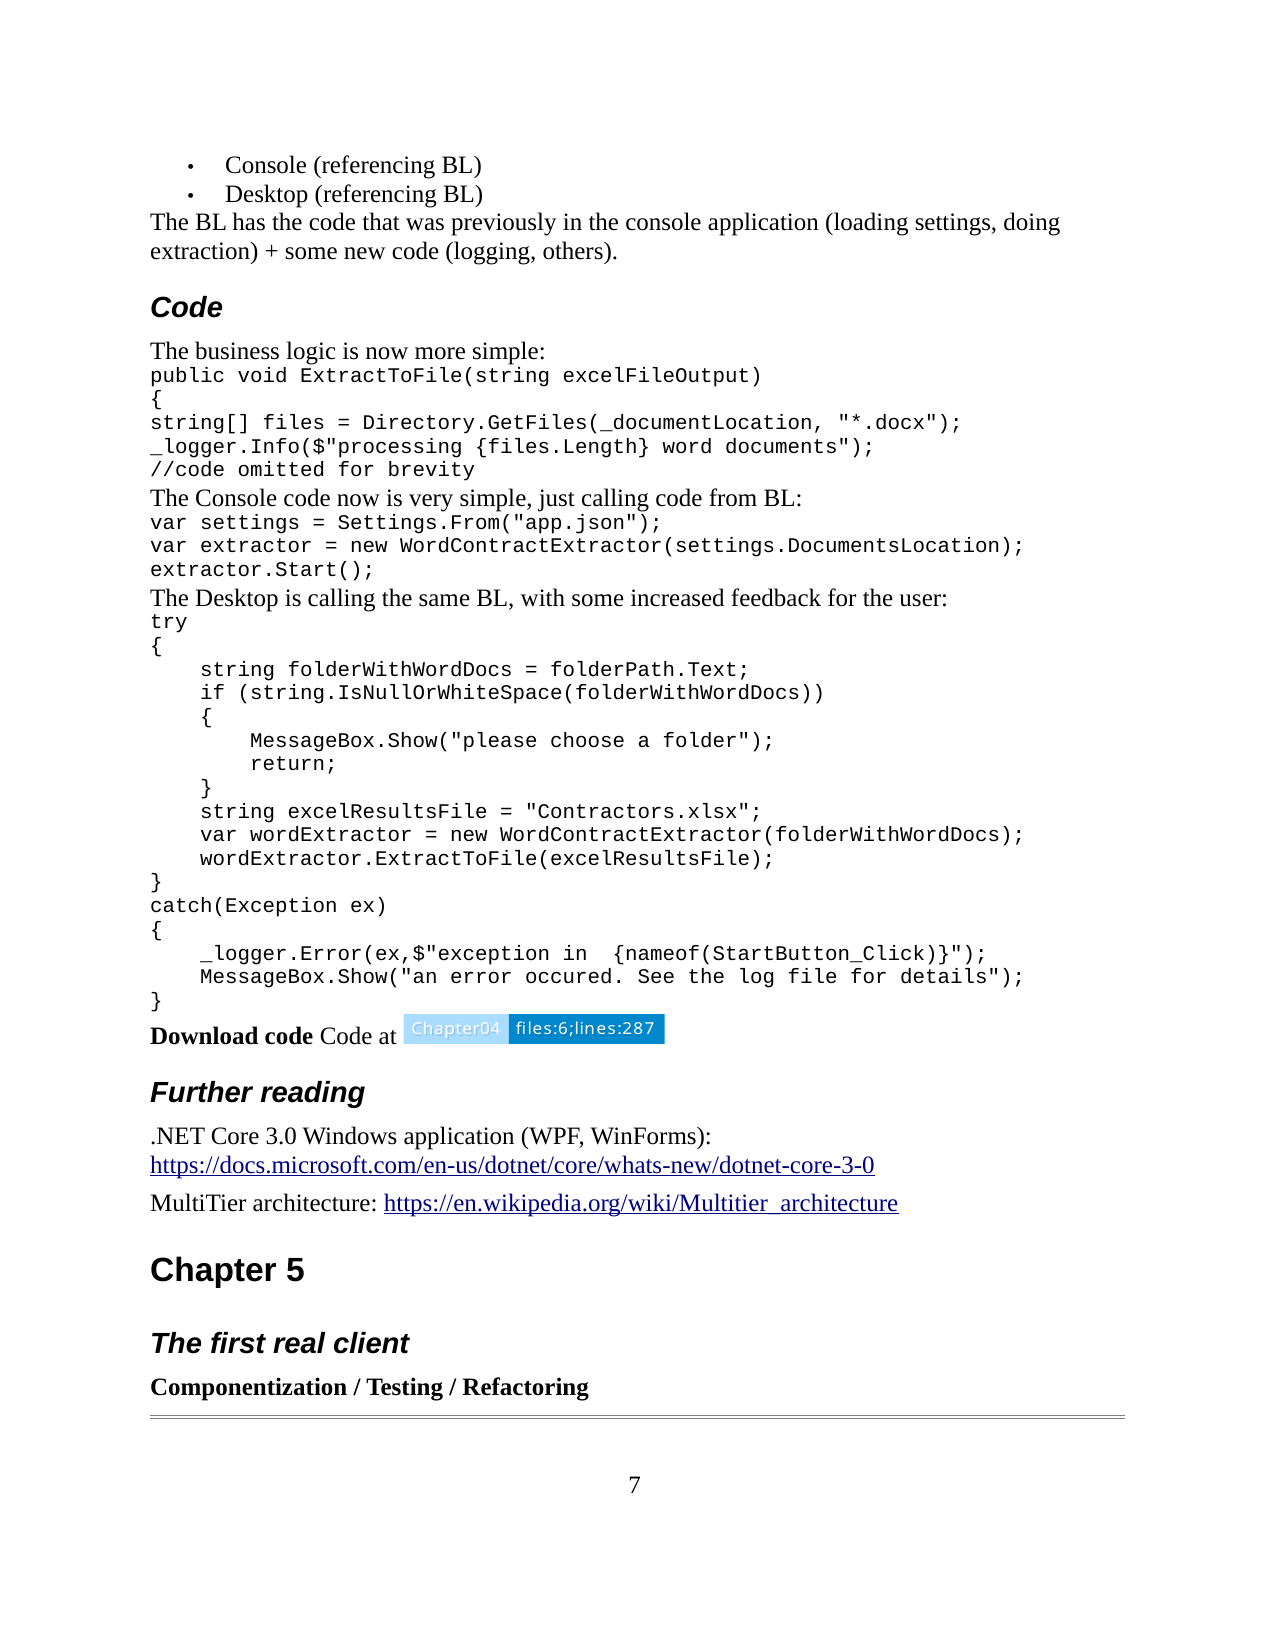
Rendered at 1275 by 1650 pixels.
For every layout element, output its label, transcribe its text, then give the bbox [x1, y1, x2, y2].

text { [150, 706, 1125, 730]
subtitle Code [150, 290, 1125, 323]
text string excelResultsFile = "Contractors.xlsx"; [150, 801, 1125, 824]
text The BL has the code that was previously in the console application (loading settings, doing extraction) + some new code (logging, others). [150, 207, 1125, 265]
text { [150, 919, 1125, 942]
text The business logic is now more simple: [150, 336, 1125, 365]
text } [150, 777, 1125, 801]
text try [150, 611, 1125, 635]
text var settings = Settings.From("app.json"); [150, 512, 1125, 535]
subtitle Chapter 5 [150, 1250, 1125, 1289]
text var extractor = new WordContractExtractor(settings.DocumentsLocation); [150, 535, 1125, 559]
text Componentization / Testing / Refactoring [150, 1372, 1125, 1401]
text string folderWithWordDocs = folderPath.Text; [150, 659, 1125, 682]
text } [150, 990, 1125, 1013]
list Desktop (referencing BL) [187, 179, 1125, 207]
text .NET Core 3.0 Windows application (WPF, WinForms): https://docs.microsoft.com/en-us/dotnet/core/whats-new/dotnet-core-3-0 [150, 1121, 1125, 1179]
text } [150, 872, 1125, 895]
text //code omitted for brevity [150, 459, 1125, 483]
text wordExtractor.ExtractToFile(excelResultsFile); [150, 848, 1125, 872]
text MultiTier architecture: https://en.wikipedia.org/wiki/Multitier_architecture [150, 1188, 1125, 1216]
subtitle Further reading [150, 1075, 1125, 1109]
text Download code Code at [150, 1013, 1125, 1050]
text return; [150, 753, 1125, 777]
text { [150, 388, 1125, 412]
text MessageBox.Show("an error occured. See the log file for details"); [150, 966, 1125, 990]
text The Desktop is calling the same BL, with some increased feedback for the user: [150, 583, 1125, 611]
text _logger.Info($"processing {files.Length} word documents"); [150, 436, 1125, 459]
subtitle The first real client [150, 1326, 1125, 1360]
text string[] files = Directory.GetFiles(_documentLocation, "*.docx"); [150, 412, 1125, 436]
text public void ExtractToFile(string excelFileOutput) [150, 365, 1125, 388]
text extractor.Start(); [150, 559, 1125, 583]
text _logger.Error(ex,$"exception in {nameof(StartButton_Click)}"); [150, 942, 1125, 966]
text var wordExtractor = new WordContractExtractor(folderWithWordDocs); [150, 824, 1125, 848]
text if (string.IsNullOrWhiteSpace(folderWithWordDocs)) [150, 682, 1125, 706]
text MessageBox.Show("please choose a folder"); [150, 730, 1125, 753]
text The Console code now is very simple, just calling code from BL: [150, 483, 1125, 512]
text { [150, 635, 1125, 659]
list Console (referencing BL) [187, 150, 1125, 179]
text catch(Exception ex) [150, 895, 1125, 919]
